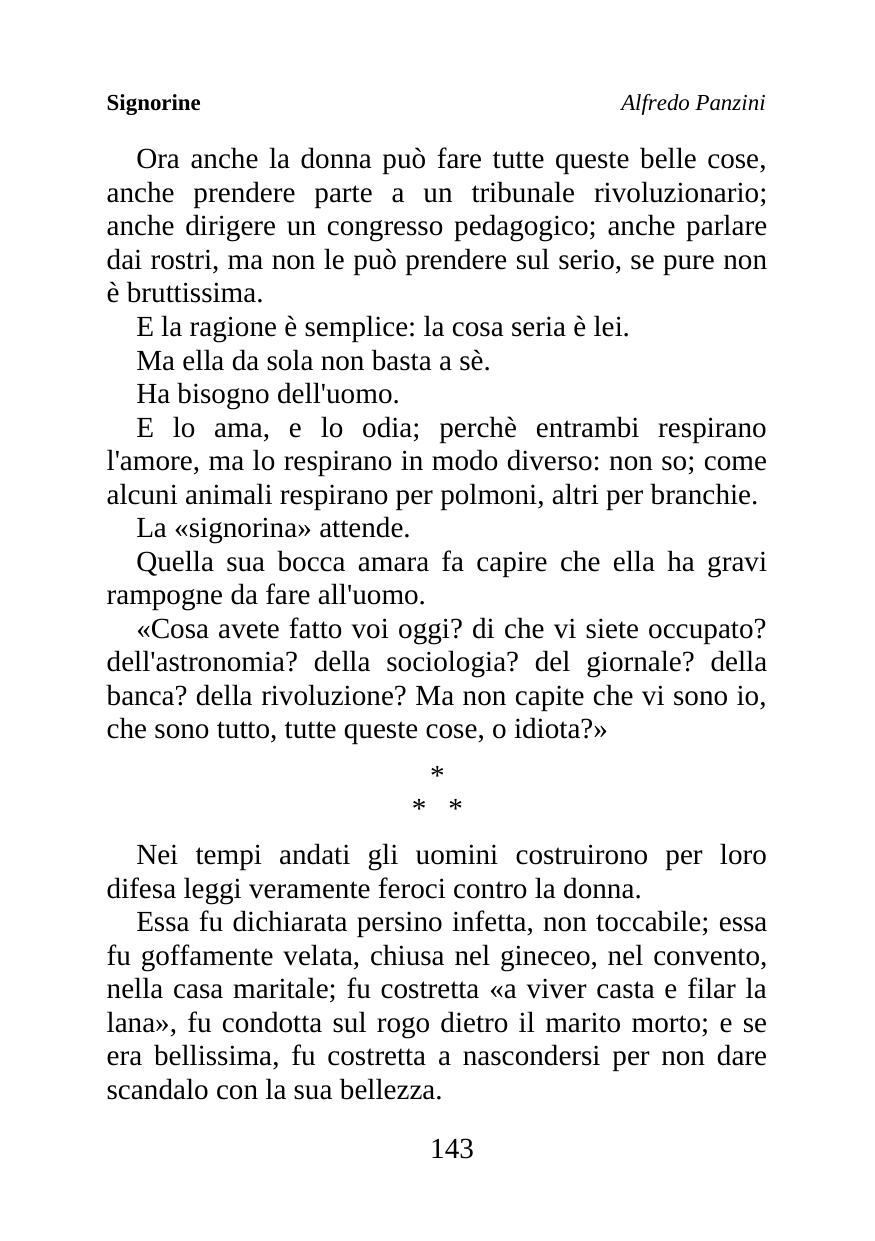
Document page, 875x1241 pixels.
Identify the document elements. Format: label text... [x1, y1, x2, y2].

text Nei tempi andati gli uomini costruirono per loro difesa leggi veramente feroci contro la donna. [106, 837, 768, 904]
text E lo ama, e lo odia; perchè entrambi respirano l'amore, ma lo respirano in modo diverso: non so; come alcuni animali respirano per polmoni, altri per branchie. [106, 410, 768, 510]
text Quella sua bocca amara fa capire che ella ha gravi rampogne da fare all'uomo. [106, 544, 768, 611]
text * * * [106, 758, 768, 825]
text Essa fu dichiarata persino infetta, non toccabile; essa fu goffamente velata, chiusa nel gineceo, nel convento, nella casa maritale; fu costretta «a viver casta e filar la lana», fu condotta sul rogo dietro il marito morto; e se era bellissima, fu costretta a nascondersi per non dare scandalo con la sua bellezza. [106, 904, 768, 1106]
text La «signorina» attende. [106, 510, 768, 544]
text E la ragione è semplice: la cosa seria è lei. [106, 309, 768, 343]
text Ma ella da sola non basta a sè. [106, 343, 768, 376]
text «Cosa avete fatto voi oggi? di che vi siete occupato? dell'astronomia? della sociologia? del giornale? della banca? della rivoluzione? Ma non capite che vi sono io, che sono tutto, tutte queste cose, o idiota?» [106, 611, 768, 745]
text Ha bisogno dell'uomo. [106, 376, 768, 410]
text Ora anche la donna può fare tutte queste belle cose, anche prendere parte a un tribunale rivoluzionario; anche dirigere un congresso pedagogico; anche parlare dai rostri, ma non le può prendere sul serio, se pure non è bruttissima. [106, 141, 768, 309]
